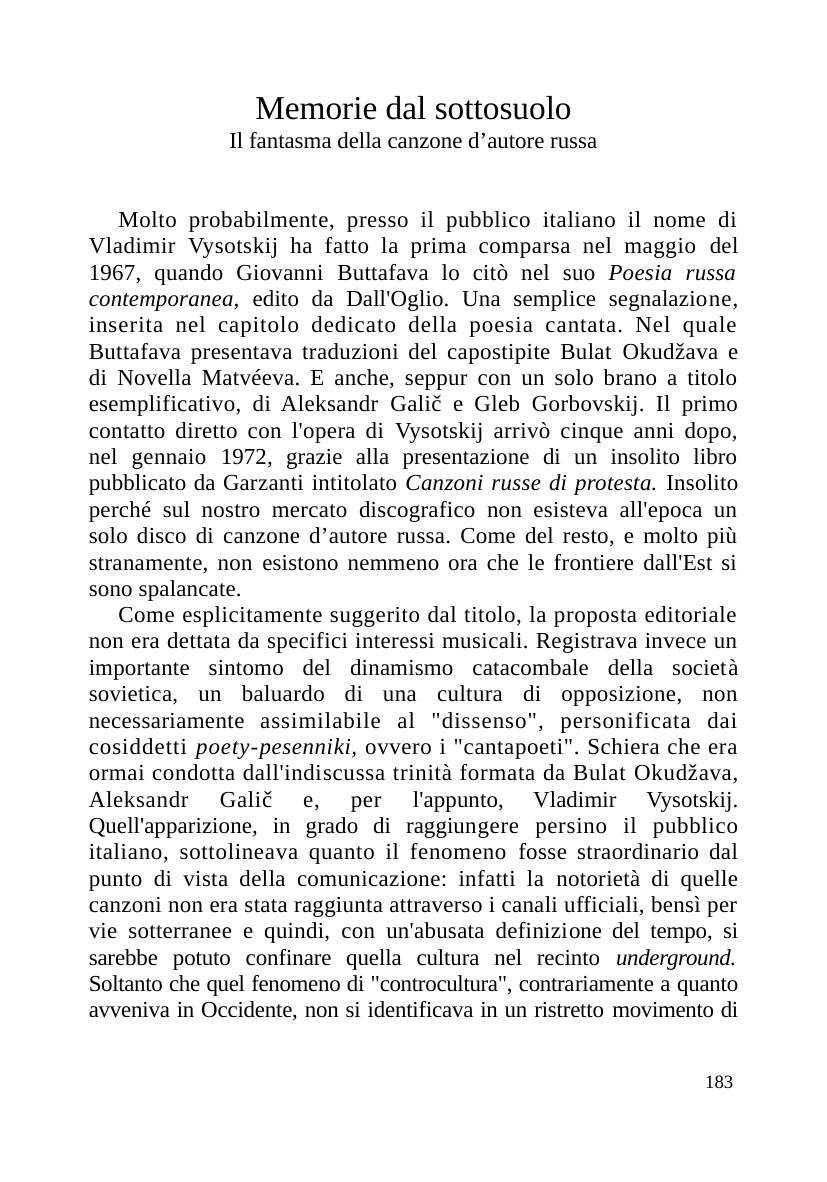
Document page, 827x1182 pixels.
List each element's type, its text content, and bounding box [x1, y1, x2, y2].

subtitle Il fantasma della canzone d’autore russa [88, 127, 738, 153]
text Come esplicitamente suggerito dal titolo, la proposta editoriale non era dettata da specifici interessi musicali. Registrava invece un importante sintomo del dinamismo catacombale della società sovietica, un baluardo di una cultura di opposizione, non necessariamente assimilabile al "dissenso", personificata dai cosiddetti poety-pesenniki, ovvero i "cantapoeti". Schiera che era ormai condotta dall'indiscussa trinità formata da Bulat Okudžava, Aleksandr Galič e, per l'appunto, Vladimir Vysotskij. Quell'apparizione, in grado di raggiungere persino il pubblico italiano, sottolineava quanto il fenomeno fosse straordinario dal punto di vista della comunicazione: infatti la notorietà di quelle canzoni non era stata raggiunta attraverso i canali ufficiali, bensì per vie sotterranee e quindi, con un'abusata definizione del tempo, si sarebbe potuto confinare quella cultura nel recinto underground. Soltanto che quel fenomeno di "controcultura", contrariamente a quanto avveniva in Occidente, non si identificava in un ristretto movimento di [88, 601, 738, 1023]
subtitle Memorie dal sottosuolo [88, 88, 738, 127]
text Molto probabilmente, presso il pubblico italiano il nome di Vladimir Vysotskij ha fatto la prima comparsa nel maggio del 1967, quando Giovanni Buttafava lo citò nel suo Poesia russa contemporanea, edito da Dall'Oglio. Una semplice segnalazione, inserita nel capitolo dedicato della poesia cantata. Nel quale Buttafava presentava traduzioni del capostipite Bulat Okudžava e di Novella Matvéeva. E anche, seppur con un solo brano a titolo esemplificativo, di Aleksandr Galič e Gleb Gorbovskij. Il primo contatto diretto con l'opera di Vysotskij arrivò cinque anni dopo, nel gennaio 1972, grazie alla presentazione di un insolito libro pubblicato da Garzanti intitolato Canzoni russe di protesta. Insolito perché sul nostro mercato discografico non esisteva all'epoca un solo disco di canzone d’autore russa. Come del resto, e molto più stranamente, non esistono nemmeno ora che le frontiere dall'Est si sono spalancate. [88, 206, 738, 601]
